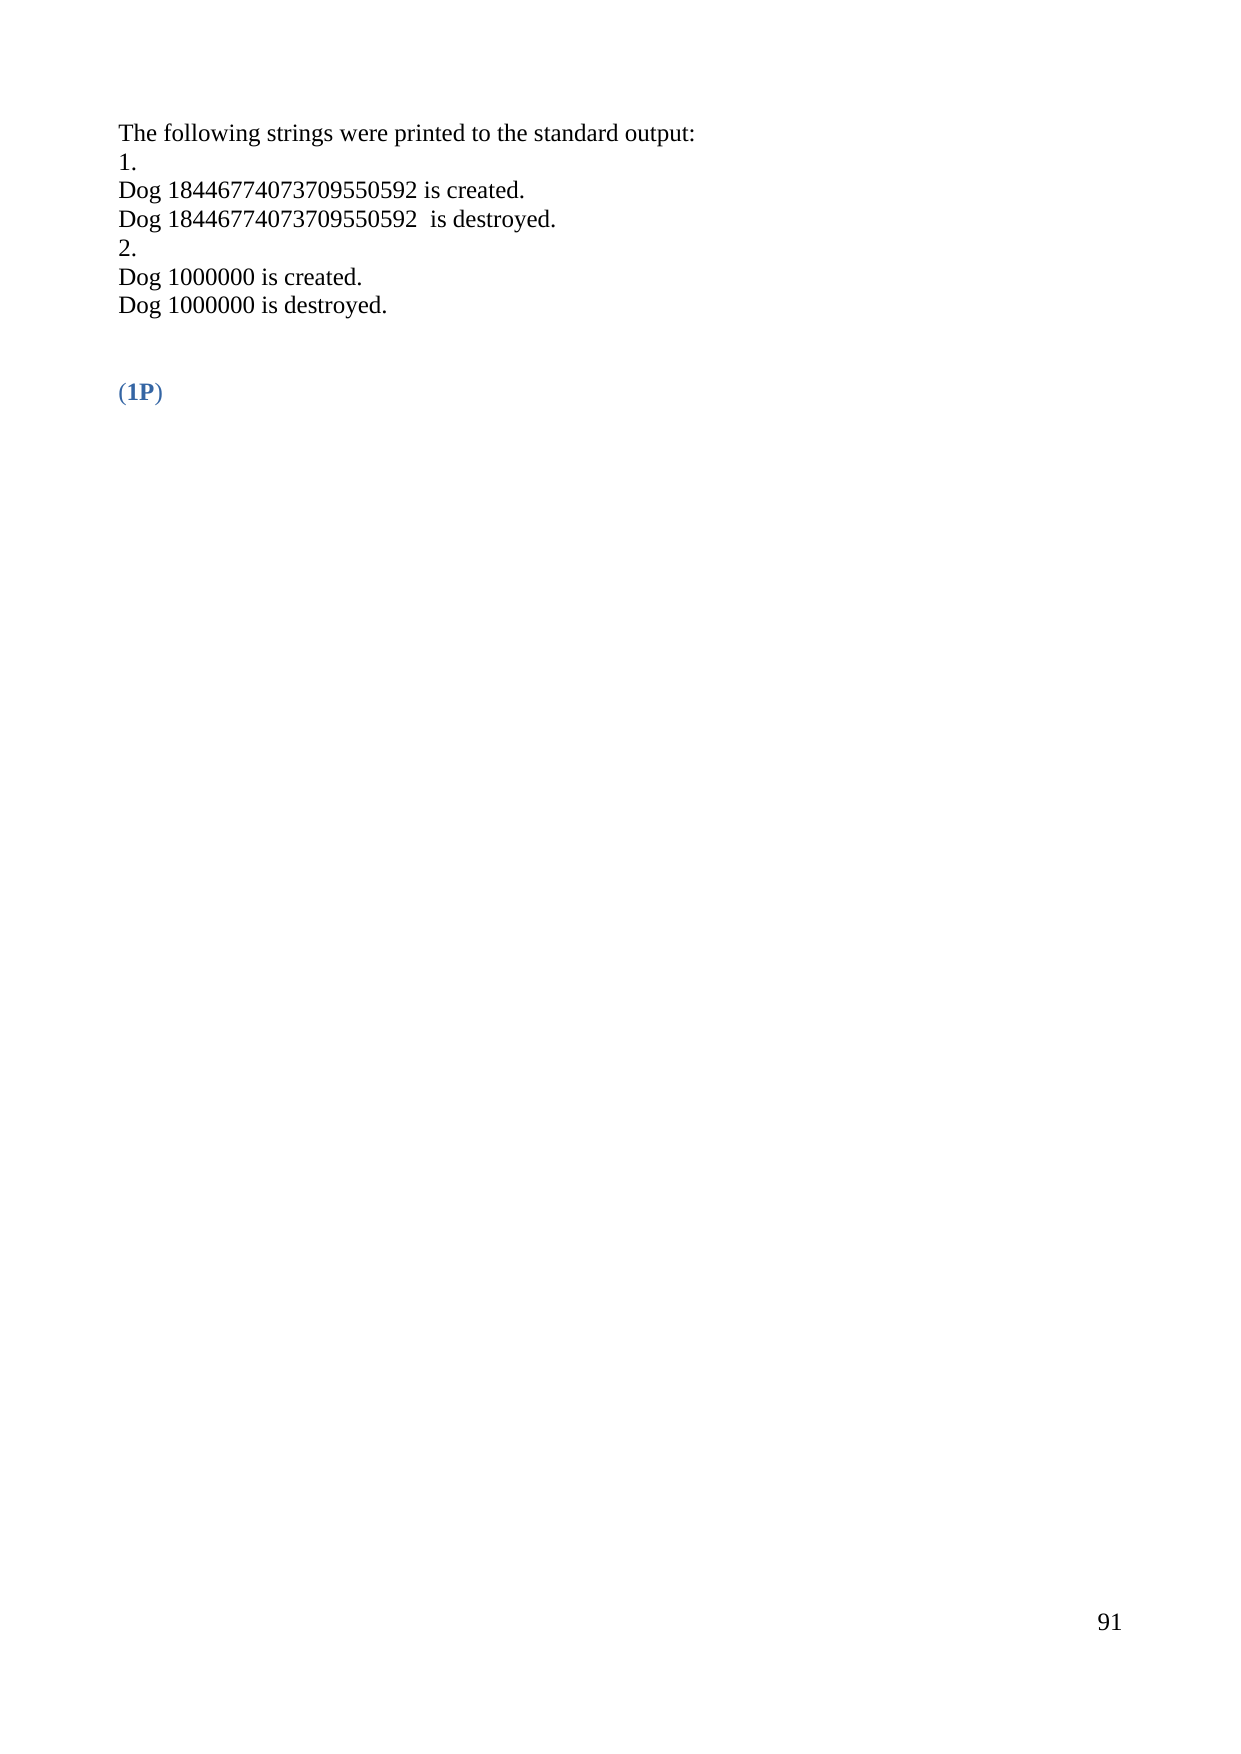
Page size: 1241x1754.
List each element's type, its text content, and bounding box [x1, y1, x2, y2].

text The following strings were printed to the standard output: 1. Dog 18446774073709550592 is created. Dog 18446774073709550592 is destroyed. 2. Dog 1000000 is created. Dog 1000000 is destroyed. (1P) [118, 118, 1122, 406]
